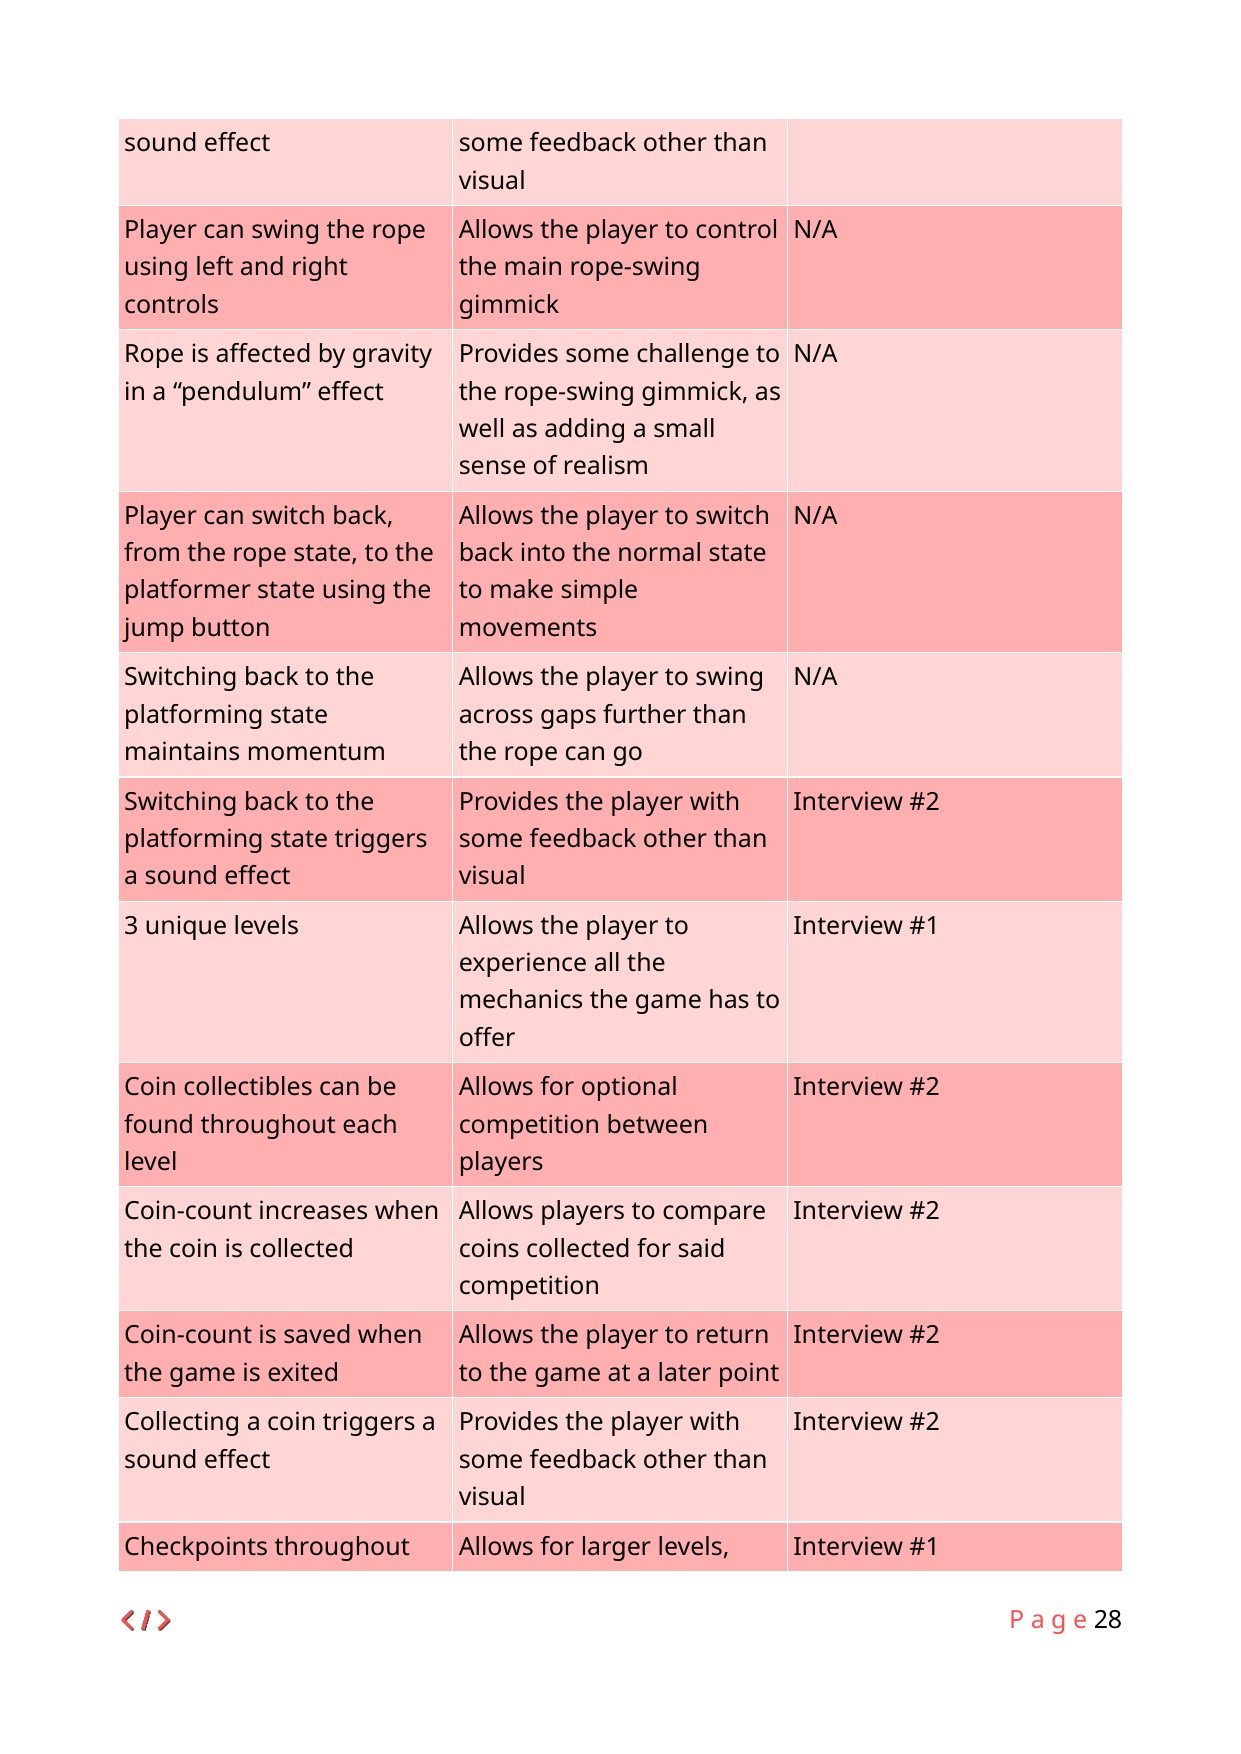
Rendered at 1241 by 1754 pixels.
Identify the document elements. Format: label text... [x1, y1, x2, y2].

table_cell Interview #2 [788, 1398, 1122, 1521]
table_cell Provides the player with some feedback other than visual [453, 778, 787, 901]
table_cell Provides the player with some feedback other than visual [453, 1398, 787, 1521]
table_cell Coin collectibles can be found throughout each level [119, 1063, 452, 1186]
table_cell Interview #2 [788, 778, 1122, 901]
table_cell sound effect [119, 119, 452, 205]
table_cell Coin-count is saved when the game is exited [119, 1311, 452, 1397]
table_cell Allows for optional competition between players [453, 1063, 787, 1186]
table_cell Interview #2 [788, 1311, 1122, 1397]
table_cell Rope is affected by gravity in a “pendulum” effect [119, 330, 452, 491]
table_cell Player can swing the rope using left and right controls [119, 206, 452, 329]
table_cell Allows players to compare coins collected for said competition [453, 1187, 787, 1310]
table_cell Collecting a coin triggers a sound effect [119, 1398, 452, 1521]
table_cell 3 unique levels [119, 902, 452, 1062]
table_cell Interview #1 [788, 1523, 1122, 1571]
table_cell some feedback other than visual [453, 119, 787, 205]
table_cell N/A [788, 206, 1122, 329]
table_cell Interview #2 [788, 1063, 1122, 1186]
table_cell [788, 119, 1122, 205]
table_cell Switching back to the platforming state maintains momentum [119, 653, 452, 776]
table_cell Switching back to the platforming state triggers a sound effect [119, 778, 452, 901]
picture [116, 1591, 175, 1649]
table_cell Interview #2 [788, 1187, 1122, 1310]
table_cell Interview #1 [788, 902, 1122, 1062]
table_cell Allows the player to swing across gaps further than the rope can go [453, 653, 787, 776]
table_cell Allows for larger levels, [453, 1523, 787, 1571]
table_cell Player can switch back, from the rope state, to the platformer state using the jump button [119, 492, 452, 652]
table_cell Checkpoints throughout [119, 1523, 452, 1571]
table_cell Coin-count increases when the coin is collected [119, 1187, 452, 1310]
table_cell Provides some challenge to the rope-swing gimmick, as well as adding a small sense of realism [453, 330, 787, 491]
table_cell Allows the player to switch back into the normal state to make simple movements [453, 492, 787, 652]
table_cell N/A [788, 492, 1122, 652]
table_cell N/A [788, 330, 1122, 491]
table_cell N/A [788, 653, 1122, 776]
table_cell Allows the player to experience all the mechanics the game has to offer [453, 902, 787, 1062]
table_cell Allows the player to return to the game at a later point [453, 1311, 787, 1397]
table_cell Allows the player to control the main rope-swing gimmick [453, 206, 787, 329]
